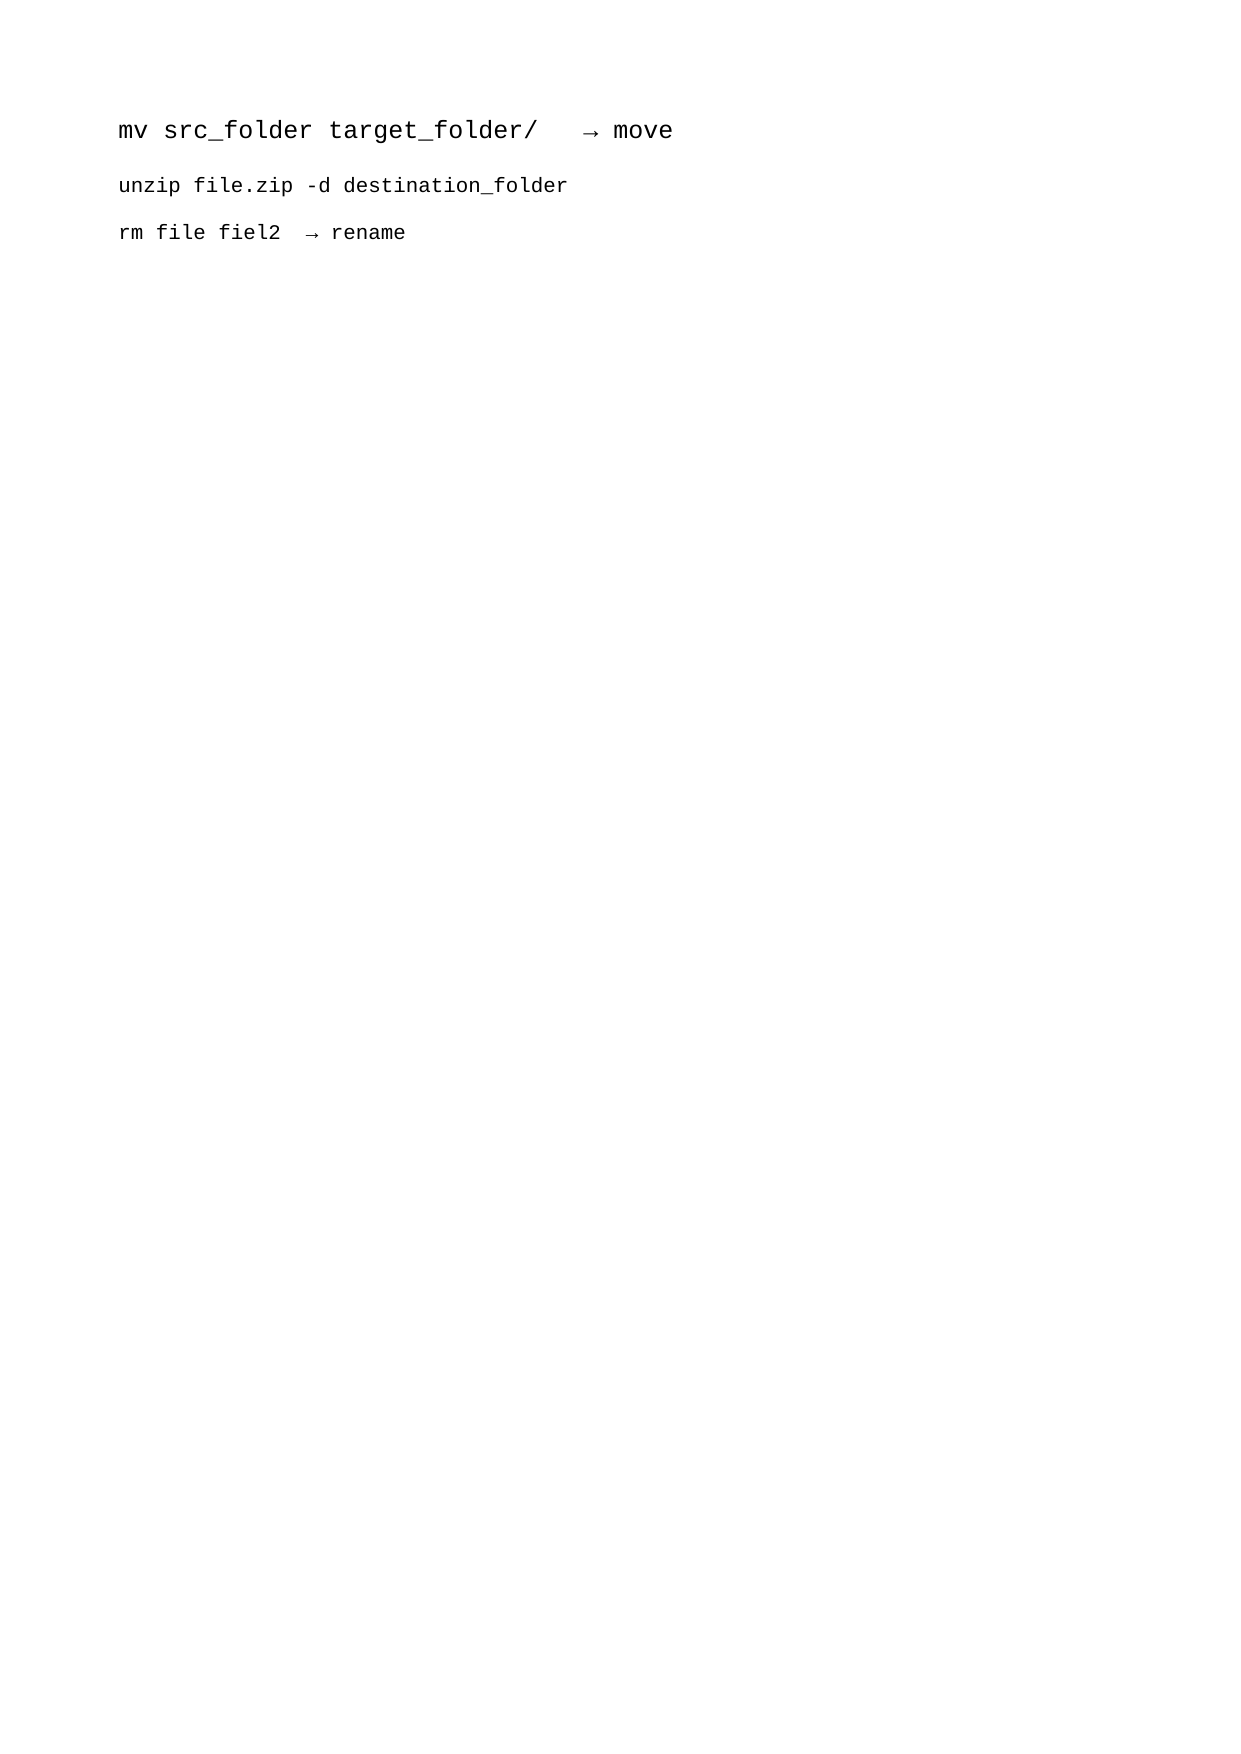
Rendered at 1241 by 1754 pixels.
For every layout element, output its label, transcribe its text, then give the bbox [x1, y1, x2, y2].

text rm file fiel2 → rename [118, 222, 1122, 246]
text unzip file.zip -d destination_folder [118, 175, 1122, 198]
text mv src_folder target_folder/ → move [118, 118, 1122, 146]
